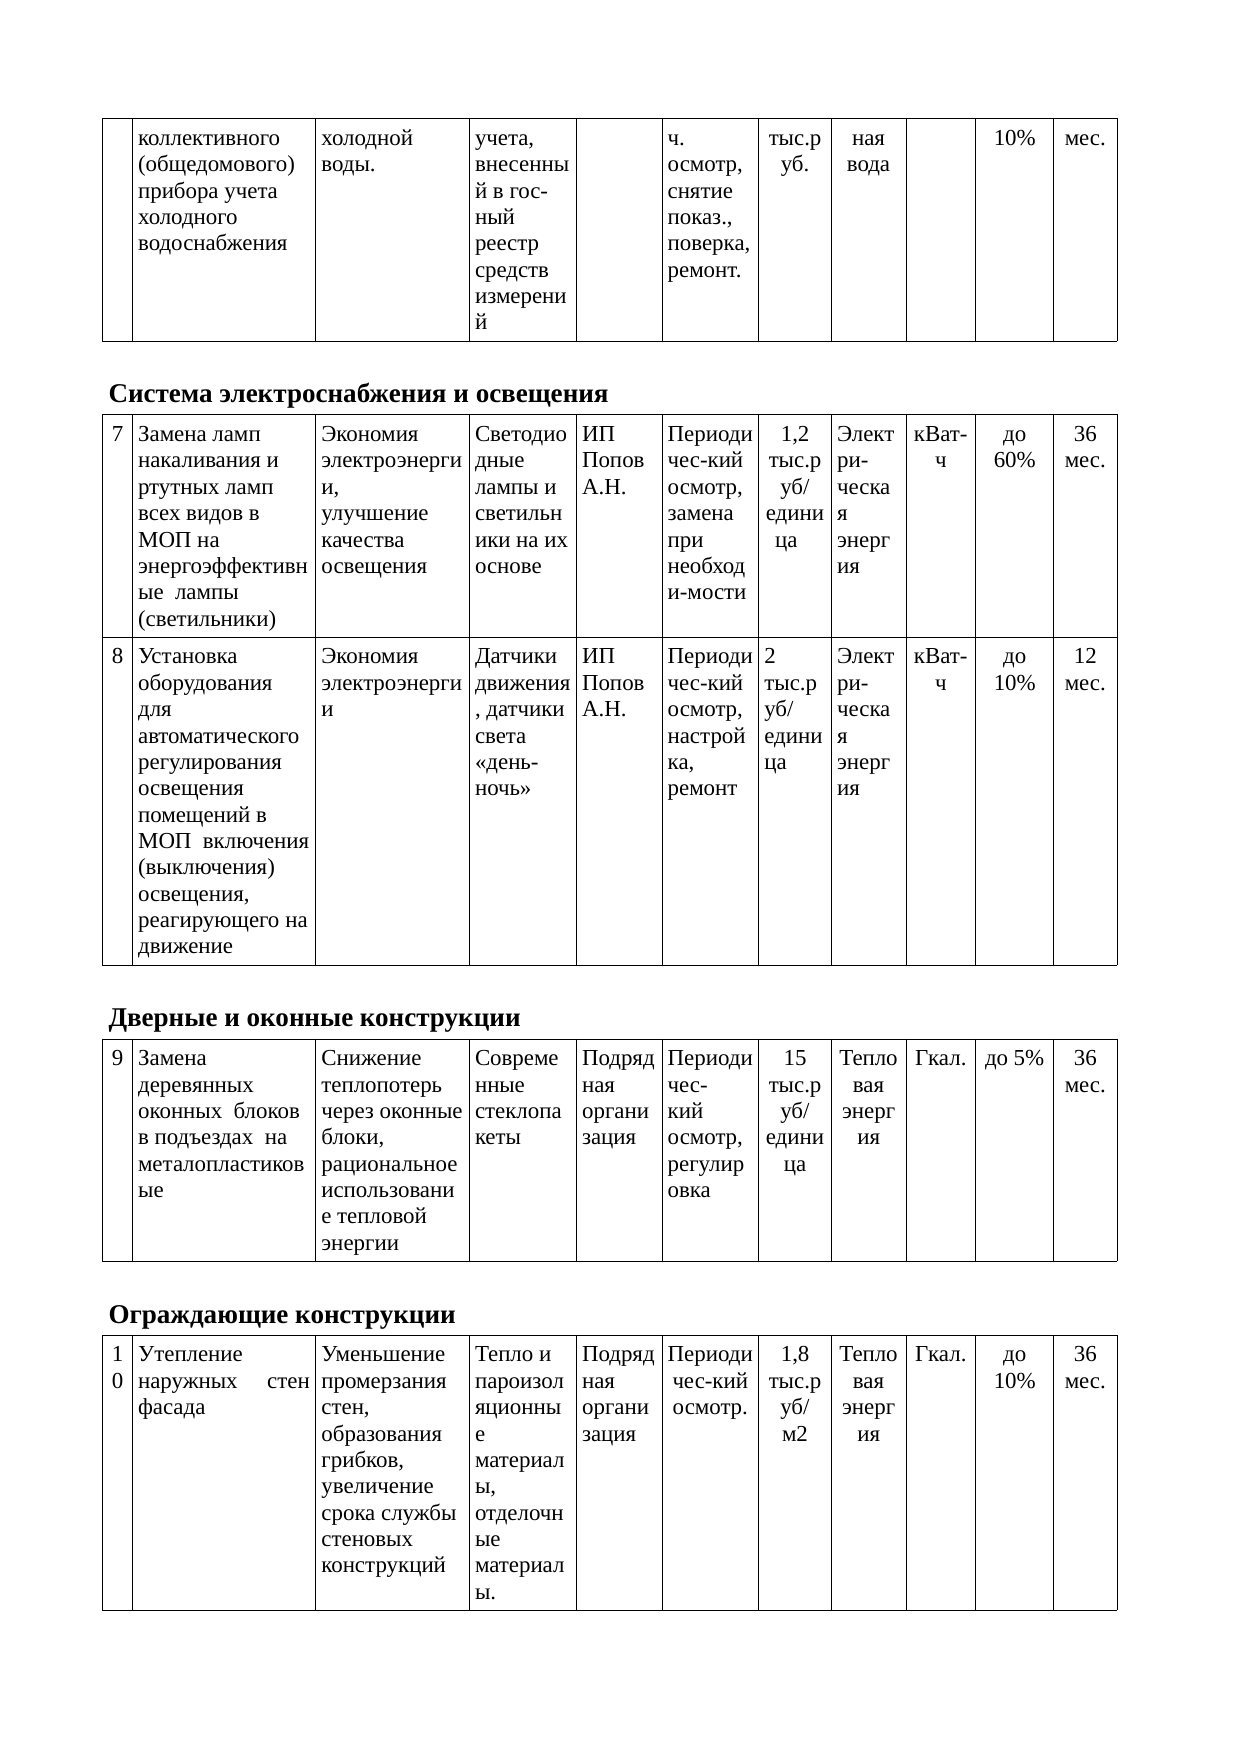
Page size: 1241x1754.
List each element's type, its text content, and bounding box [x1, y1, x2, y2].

table_cell 1,2 тыс.руб/ единица [759, 415, 831, 637]
table_cell до 10% [976, 1336, 1053, 1610]
table_cell Подрядная организация [577, 1040, 662, 1261]
table_cell Замена ламп накаливания и ртутных ламп всех видов в МОП на энергоэффективные лампы (светильники) [133, 415, 315, 637]
table_cell Подрядная организация [577, 1336, 662, 1610]
table_cell [103, 119, 132, 341]
table_cell до 10% [976, 638, 1053, 964]
table_cell 9 [103, 1040, 132, 1261]
table_cell 15 тыс.руб/ единица [759, 1040, 831, 1261]
table_cell 7 [103, 415, 132, 637]
table_cell Ограждающие конструкции [103, 1261, 1122, 1335]
table_cell [577, 119, 662, 341]
table_cell Экономия электроэнергии, улучшение качества освещения [316, 415, 469, 637]
table_cell Электри-ческая энергия [832, 415, 906, 637]
table_cell Тепловая энергия [832, 1040, 906, 1261]
table_cell Электри-ческая энергия [832, 638, 906, 964]
table_cell Периодичес-кий осмотр. [663, 1336, 758, 1610]
table_cell [1118, 1039, 1122, 1261]
table_cell ИП Попов А.Н. [577, 415, 662, 637]
table_cell [1118, 637, 1122, 964]
table_cell Тепло и пароизоляционные материалы, отделочные материалы. [470, 1336, 576, 1610]
table_cell до 5% [976, 1040, 1053, 1261]
table_cell Утепление наружных стен фасада [133, 1336, 315, 1610]
table_cell Установка оборудования для автоматического регулирования освещения помещений в МОП включения (выключения) освещения, реагирующего на движение [133, 638, 315, 964]
table_cell учета, внесенный в гос-ный реестр средств измерений [470, 119, 576, 341]
table_cell кВат-ч [907, 638, 975, 964]
table_cell 36 мес. [1054, 415, 1117, 637]
table_cell холодной воды. [316, 119, 469, 341]
table_cell Дверные и оконные конструкции [103, 965, 1122, 1038]
table_cell ч. осмотр, снятие показ., поверка, ремонт. [663, 119, 758, 341]
table_cell Периодичес-кий осмотр, замена при необходи-мости [663, 415, 758, 637]
table_cell 36 мес. [1054, 1336, 1117, 1610]
table_cell Периодичес-кий осмотр, настройка, ремонт [663, 638, 758, 964]
table_cell 10 [103, 1336, 132, 1610]
table_cell 12 мес. [1054, 638, 1117, 964]
table_cell Тепловая энергия [832, 1336, 906, 1610]
table_cell Замена деревянных оконных блоков в подъездах на металопластиковые [133, 1040, 315, 1261]
table_cell Уменьшение промерзания стен, образования грибков, увеличение срока службы стеновых конструкций [316, 1336, 469, 1610]
table_cell [1118, 414, 1122, 637]
table_cell [1118, 118, 1122, 341]
table_cell 10% [976, 119, 1053, 341]
table_cell Гкал. [907, 1040, 975, 1261]
table_cell ИП Попов А.Н. [577, 638, 662, 964]
table_cell Датчики движения, датчики света «день-ночь» [470, 638, 576, 964]
table_cell 8 [103, 638, 132, 964]
table_cell коллективного (общедомового) прибора учета холодного водоснабжения [133, 119, 315, 341]
table_cell мес. [1054, 119, 1117, 341]
table_cell Система электроснабжения и освещения [103, 341, 1122, 414]
table_cell Гкал. [907, 1336, 975, 1610]
table_cell ная вода [832, 119, 906, 341]
table_cell тыс.руб. [759, 119, 831, 341]
table_cell [1118, 1335, 1122, 1610]
table_cell Экономия электроэнергии [316, 638, 469, 964]
table_cell Светодиодные лампы и светильники на их основе [470, 415, 576, 637]
table_cell Снижение теплопотерь через оконные блоки, рациональное использование тепловой энергии [316, 1040, 469, 1261]
table_cell Современные стеклопакеты [470, 1040, 576, 1261]
table_cell кВат-ч [907, 415, 975, 637]
table_cell [907, 119, 975, 341]
table_cell Периодичес- кий осмотр, регулировка [663, 1040, 758, 1261]
table_cell 36 мес. [1054, 1040, 1117, 1261]
table_cell до 60% [976, 415, 1053, 637]
table_cell 1,8 тыс.руб/ м2 [759, 1336, 831, 1610]
table_cell 2 тыс.руб/ единица [759, 638, 831, 964]
